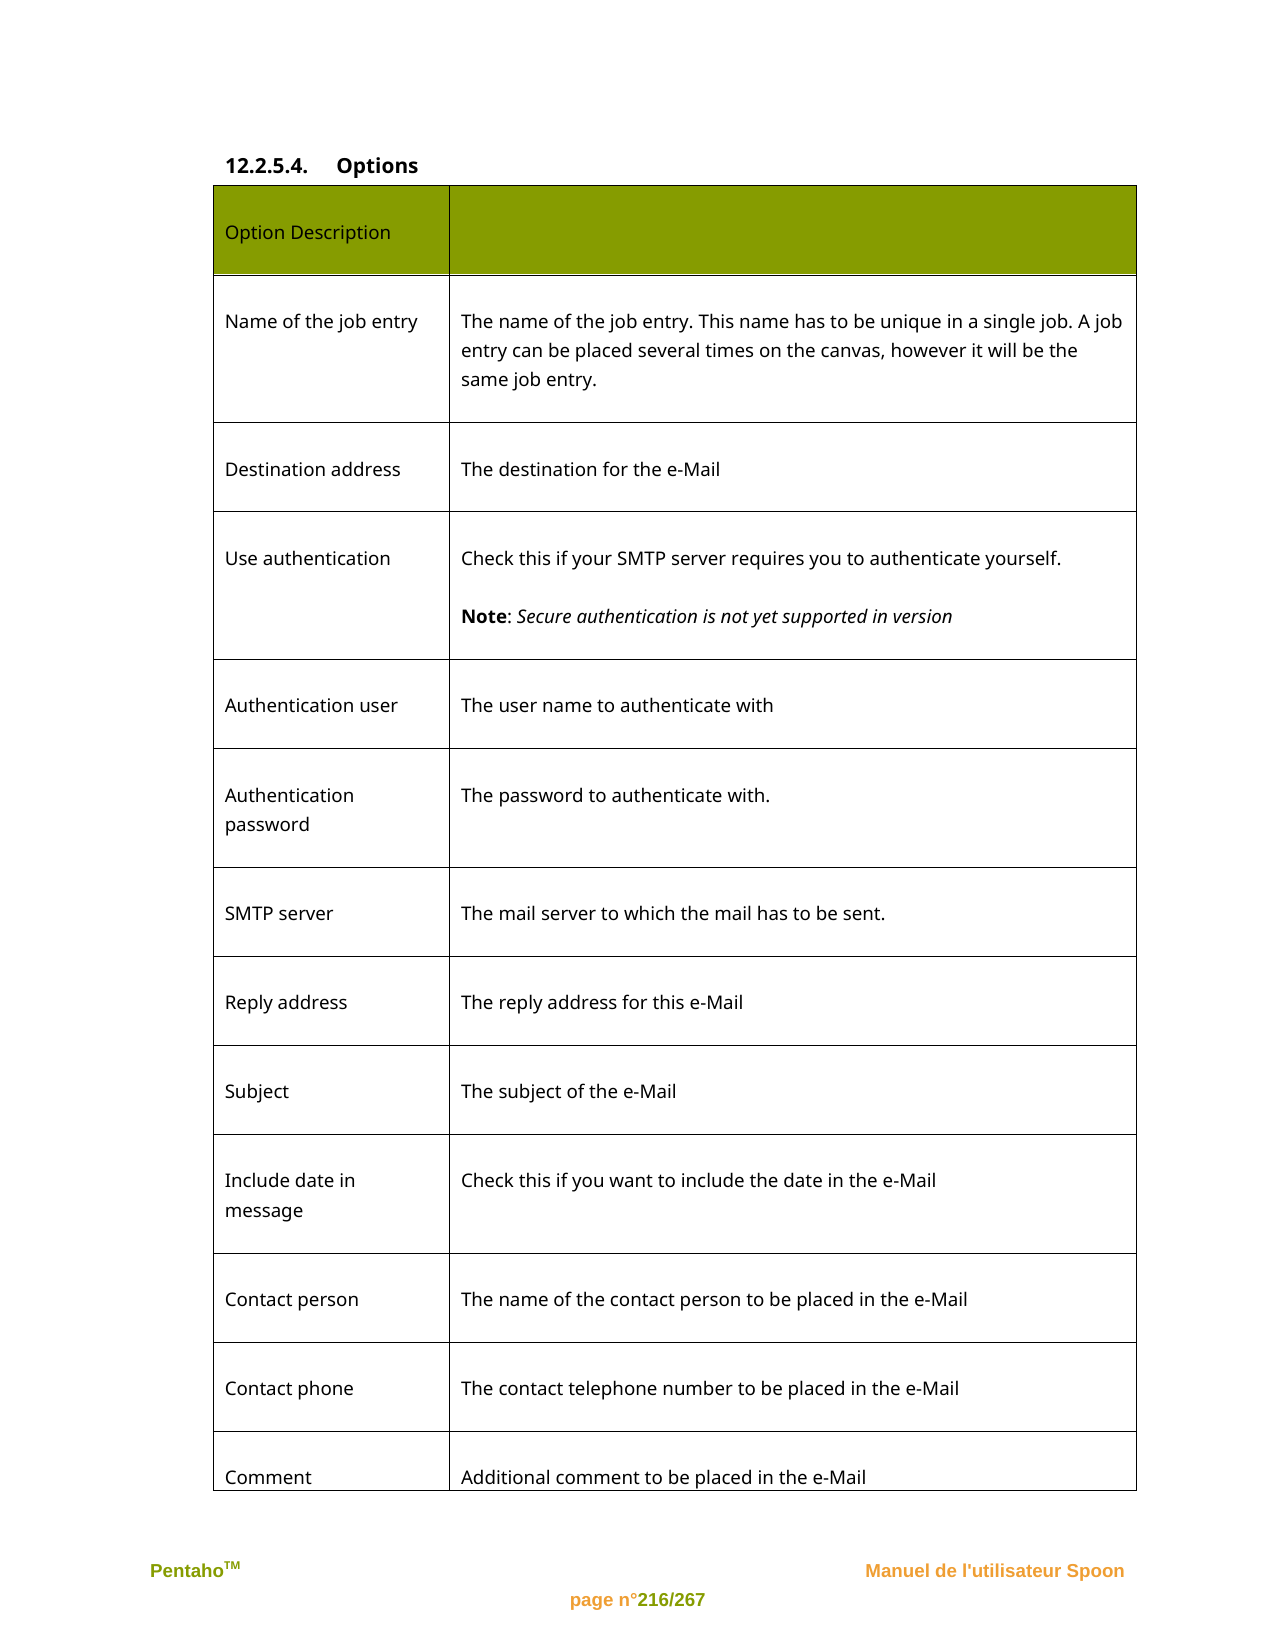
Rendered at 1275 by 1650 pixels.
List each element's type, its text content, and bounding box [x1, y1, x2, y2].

table_cell Authentication password [214, 749, 449, 867]
table_cell The mail server to which the mail has to be sent. [450, 868, 1136, 956]
table_cell Include date in message [214, 1135, 449, 1252]
table_cell Name of the job entry [214, 276, 449, 422]
table_cell Contact person [214, 1254, 449, 1342]
table_cell The destination for the e-Mail [450, 423, 1136, 511]
table_cell Destination address [214, 423, 449, 511]
table_header [450, 186, 1136, 274]
table_cell Use authentication [214, 512, 449, 659]
table_cell Reply address [214, 957, 449, 1045]
subtitle Options [225, 150, 1125, 179]
table_cell Check this if you want to include the date in the e-Mail [450, 1135, 1136, 1252]
table_cell Comment [214, 1432, 449, 1490]
table_cell Subject [214, 1046, 449, 1134]
table_cell The contact telephone number to be placed in the e-Mail [450, 1343, 1136, 1431]
table_cell The subject of the e-Mail [450, 1046, 1136, 1134]
table_cell Authentication user [214, 660, 449, 748]
table_cell The name of the contact person to be placed in the e-Mail [450, 1254, 1136, 1342]
table_cell Contact phone [214, 1343, 449, 1431]
table_cell Check this if your SMTP server requires you to authenticate yourself. Note: Secure authentication is not yet supported in version [450, 512, 1136, 659]
table_cell Additional comment to be placed in the e-Mail [450, 1432, 1136, 1490]
table_cell The password to authenticate with. [450, 749, 1136, 867]
table_header Option Description [214, 186, 449, 274]
table_cell The reply address for this e-Mail [450, 957, 1136, 1045]
table_cell SMTP server [214, 868, 449, 956]
table_cell The user name to authenticate with [450, 660, 1136, 748]
table_cell The name of the job entry. This name has to be unique in a single job. A job entry can be placed several times on the canvas, however it will be the same job entry. [450, 276, 1136, 422]
